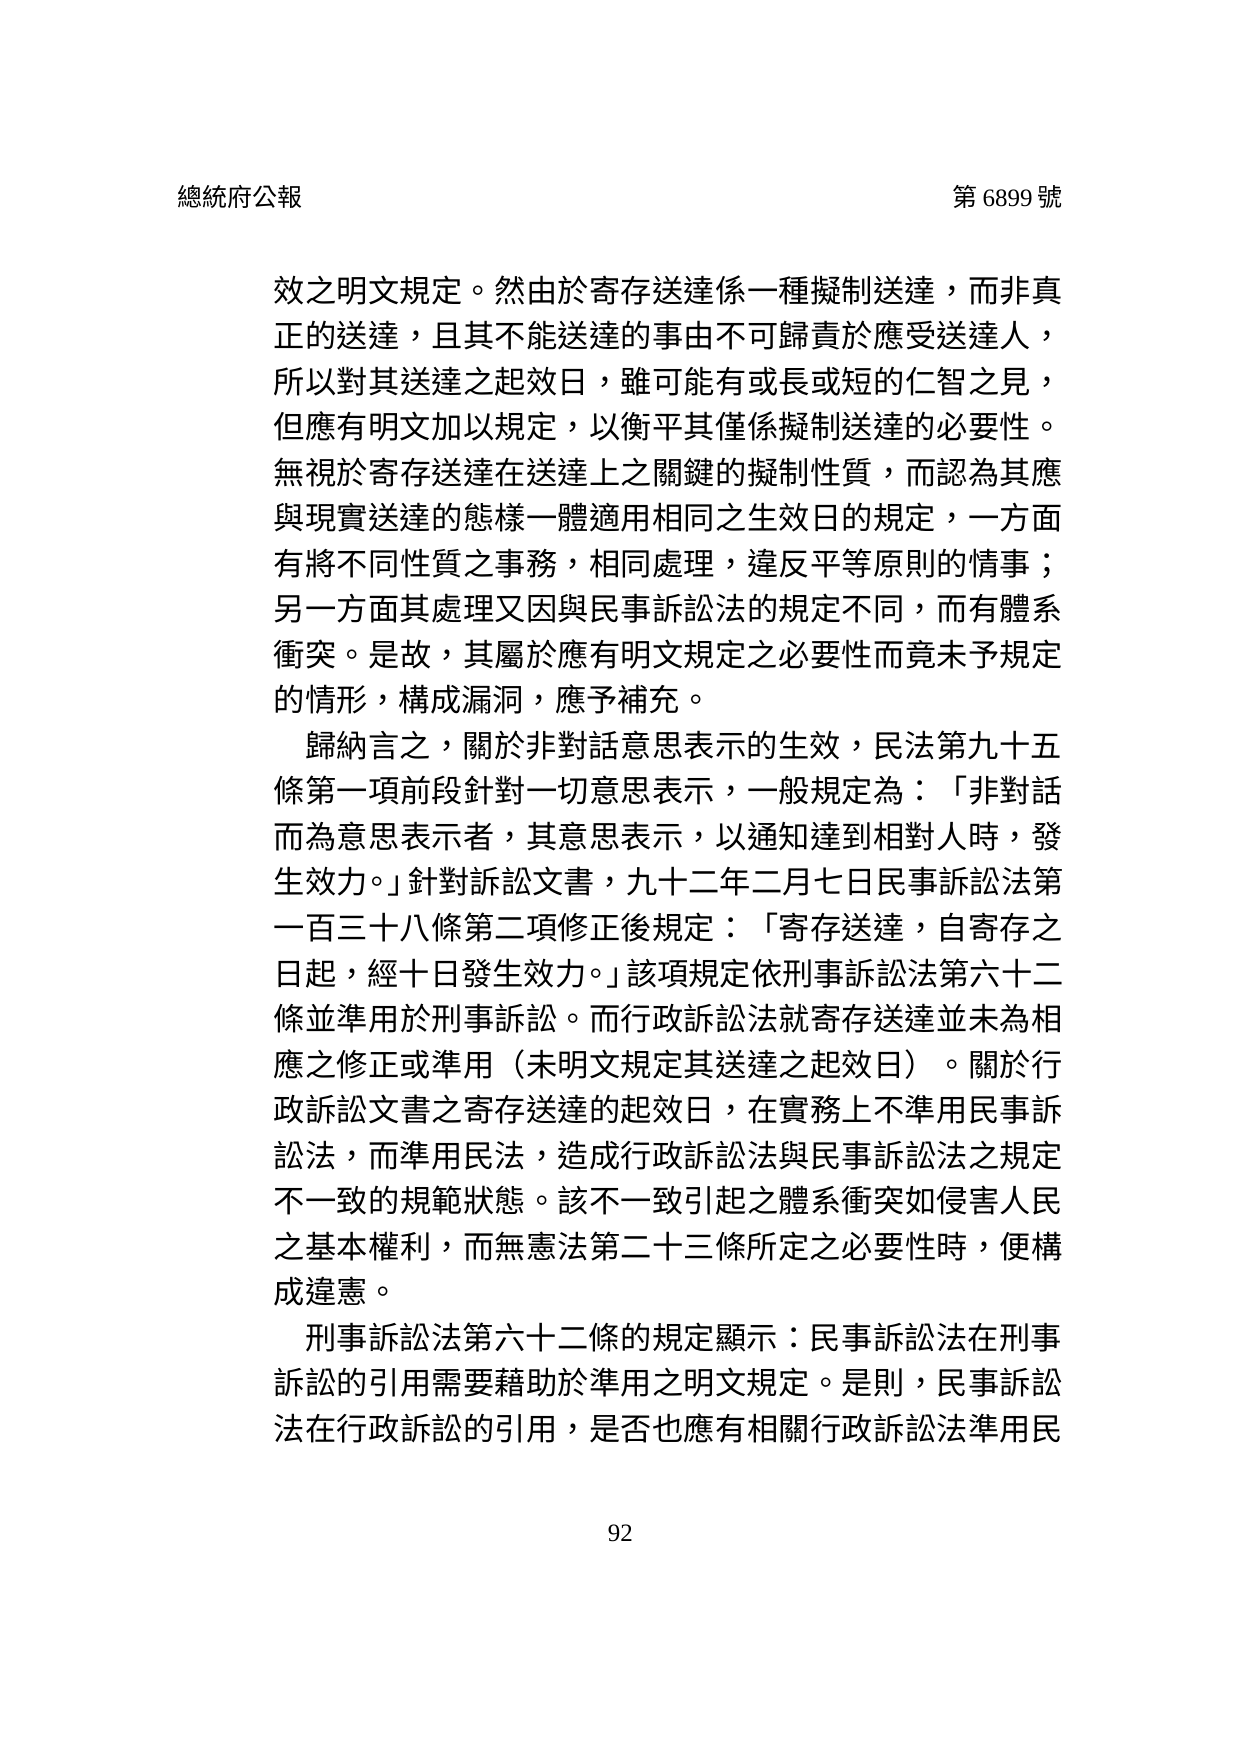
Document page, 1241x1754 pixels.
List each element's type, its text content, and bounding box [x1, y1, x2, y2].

text 刑事訴訟法第六十二條的規定顯示：民事訴訟法在刑事訴訟的引用需要藉助於準用之明文規定。是則，民事訴訟法在行政訴訟的引用，是否也應有相關行政訴訟法準用民 [273, 1313, 1063, 1449]
text 歸納言之，關於非對話意思表示的生效，民法第九十五條第一項前段針對一切意思表示，一般規定為：「非對話而為意思表示者，其意思表示，以通知達到相對人時，發生效力。」針對訴訟文書，九十二年二月七日民事訴訟法第一百三十八條第二項修正後規定：「寄存送達，自寄存之日起，經十日發生效力。」該項規定依刑事訴訟法第六十二條並準用於刑事訴訟。而行政訴訟法就寄存送達並未為相應之修正或準用（未明文規定其送達之起效日）。關於行政訴訟文書之寄存送達的起效日，在實務上不準用民事訴訟法，而準用民法，造成行政訴訟法與民事訴訟法之規定不一致的規範狀態。該不一致引起之體系衝突如侵害人民之基本權利，而無憲法第二十三條所定之必要性時，便構成違憲。 [273, 721, 1063, 1313]
text 效之明文規定。然由於寄存送達係一種擬制送達，而非真正的送達，且其不能送達的事由不可歸責於應受送達人，所以對其送達之起效日，雖可能有或長或短的仁智之見，但應有明文加以規定，以衡平其僅係擬制送達的必要性。無視於寄存送達在送達上之關鍵的擬制性質，而認為其應與現實送達的態樣一體適用相同之生效日的規定，一方面有將不同性質之事務，相同處理，違反平等原則的情事；另一方面其處理又因與民事訴訟法的規定不同，而有體系衝突。是故，其屬於應有明文規定之必要性而竟未予規定的情形，構成漏洞，應予補充。 [273, 266, 1063, 721]
